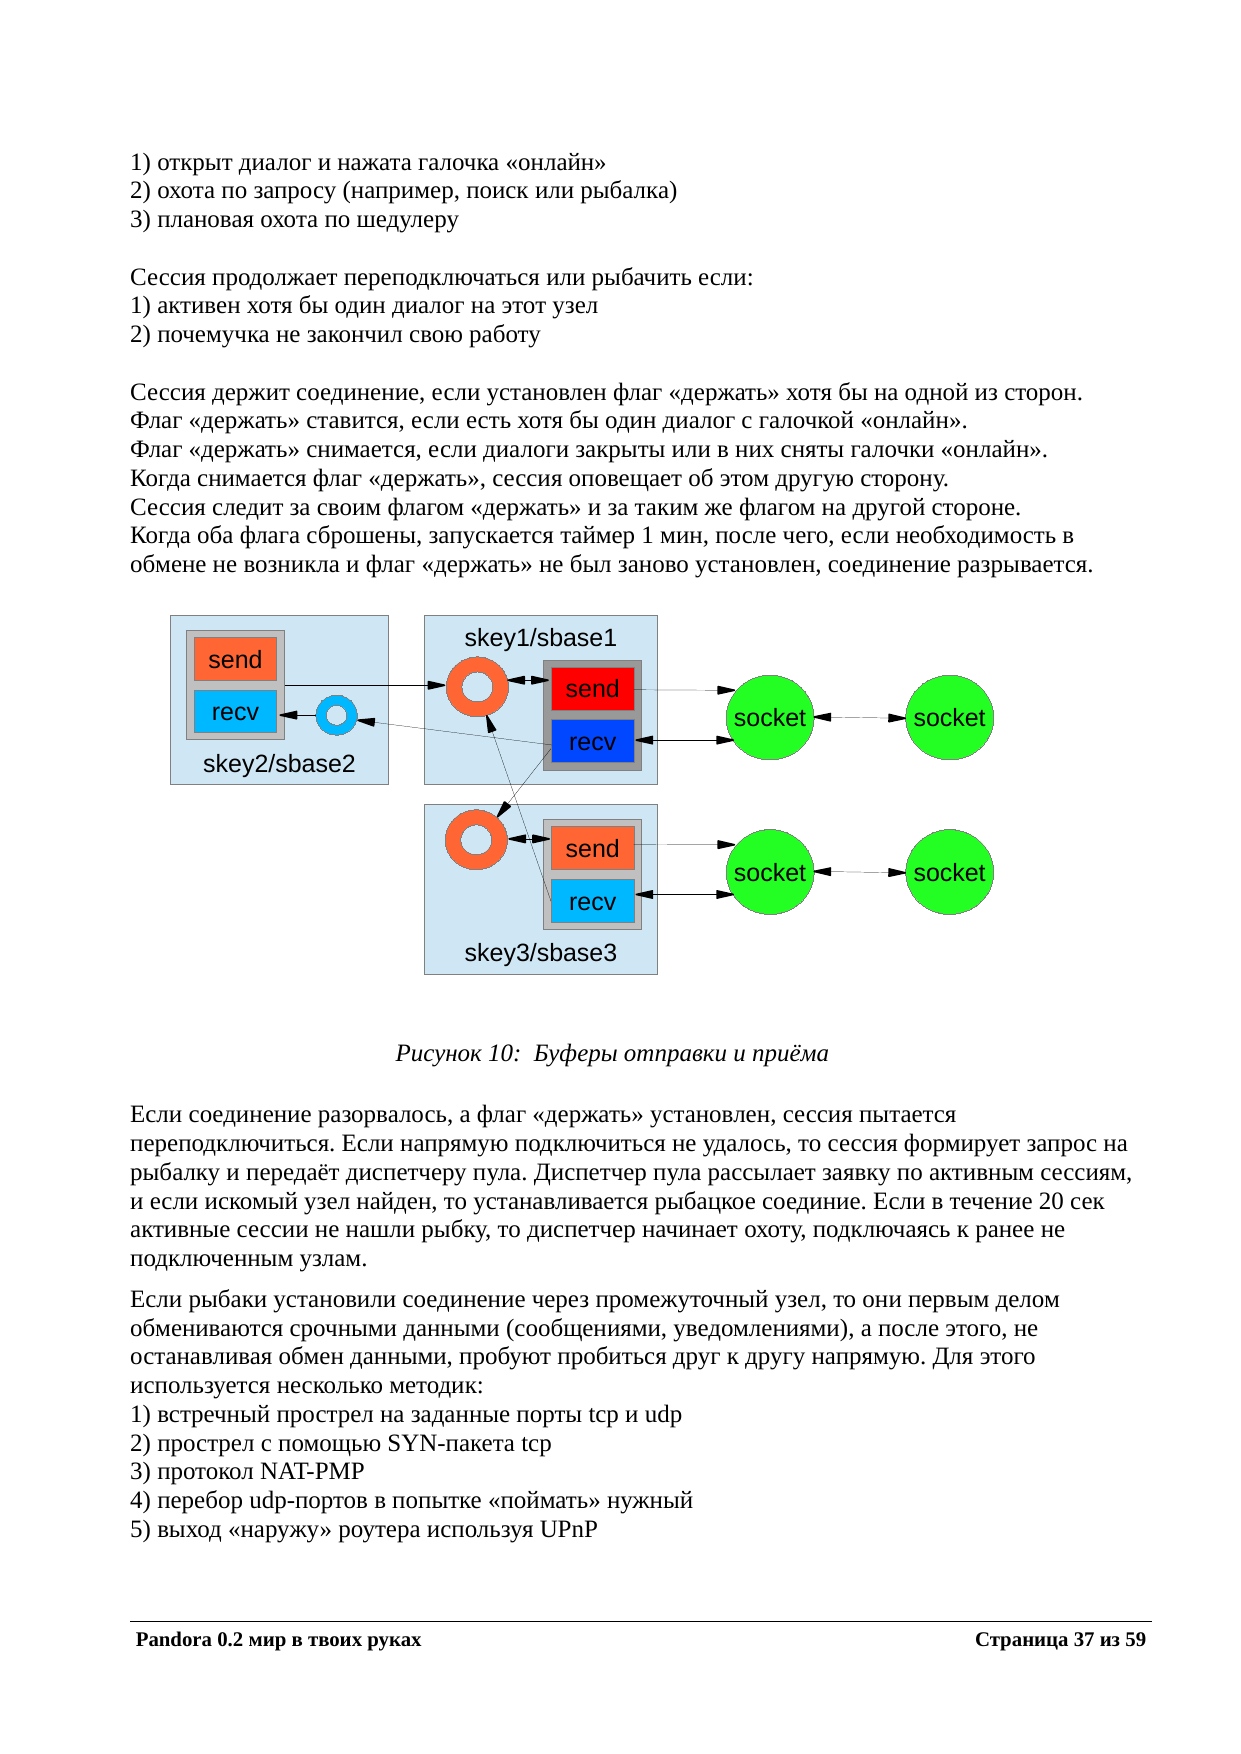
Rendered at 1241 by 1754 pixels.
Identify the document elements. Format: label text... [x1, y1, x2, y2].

text Если соединение разорвалось, а флаг «держать» установлен, сессия пытается переподключиться. Если напрямую подключиться не удалось, то сессия формирует запрос на рыбалку и передаёт диспетчеру пула. Диспетчер пула рассылает заявку по активным сессиям, и если искомый узел найден, то устанавливается рыбацкое соединие. Если в течение 20 сек активные сессии не нашли рыбку, то диспетчер начинает охоту, подключаясь к ранее не подключенным узлам. [127, 590, 1152, 1272]
text 2) почемучка не закончил свою работу [130, 319, 1152, 348]
text Сессия держит соединение, если установлен флаг «держать» хотя бы на одной из сторон. [130, 377, 1152, 406]
text 1) активен хотя бы один диалог на этот узел [130, 291, 1152, 319]
text 2) прострел с помощью SYN-пакета tcp [130, 1428, 1152, 1456]
text 3) плановая охота по шедулеру [130, 204, 1152, 233]
text 5) выход «наружу» роутера используя UPnP [130, 1514, 1152, 1543]
text Флаг «держать» ставится, если есть хотя бы один диалог с галочкой «онлайн». [130, 406, 1152, 434]
text Флаг «держать» снимается, если диалоги закрыты или в них сняты галочки «онлайн». [130, 434, 1152, 463]
text 4) перебор udp-портов в попытке «поймать» нужный [130, 1485, 1152, 1514]
text 1) открыт диалог и нажата галочка «онлайн» [130, 147, 1152, 176]
text Сессия следит за своим флагом «держать» и за таким же флагом на другой стороне. [130, 492, 1152, 521]
text 1) встречный прострел на заданные порты tcp и udp [130, 1399, 1152, 1428]
text Когда оба флага сброшены, запускается таймер 1 мин, после чего, если необходимость в обмене не возникла и флаг «держать» не был заново установлен, соединение разрывается. [130, 521, 1152, 578]
text Если рыбаки установили соединение через промежуточный узел, то они первым делом обмениваются срочными данными (сообщениями, уведомлениями), а после этого, не останавливая обмен данными, пробуют пробиться друг к другу напрямую. Для этого используется несколько методик: [130, 1284, 1152, 1399]
text Когда снимается флаг «держать», сессия оповещает об этом другую сторону. [130, 463, 1152, 492]
text Рисунок 10: Буферы отправки и приёма [127, 1038, 1099, 1067]
text Сессия продолжает переподключаться или рыбачить если: [130, 262, 1152, 291]
text 2) охота по запросу (например, поиск или рыбалка) [130, 176, 1152, 204]
text 3) протокол NAT-PMP [130, 1456, 1152, 1485]
